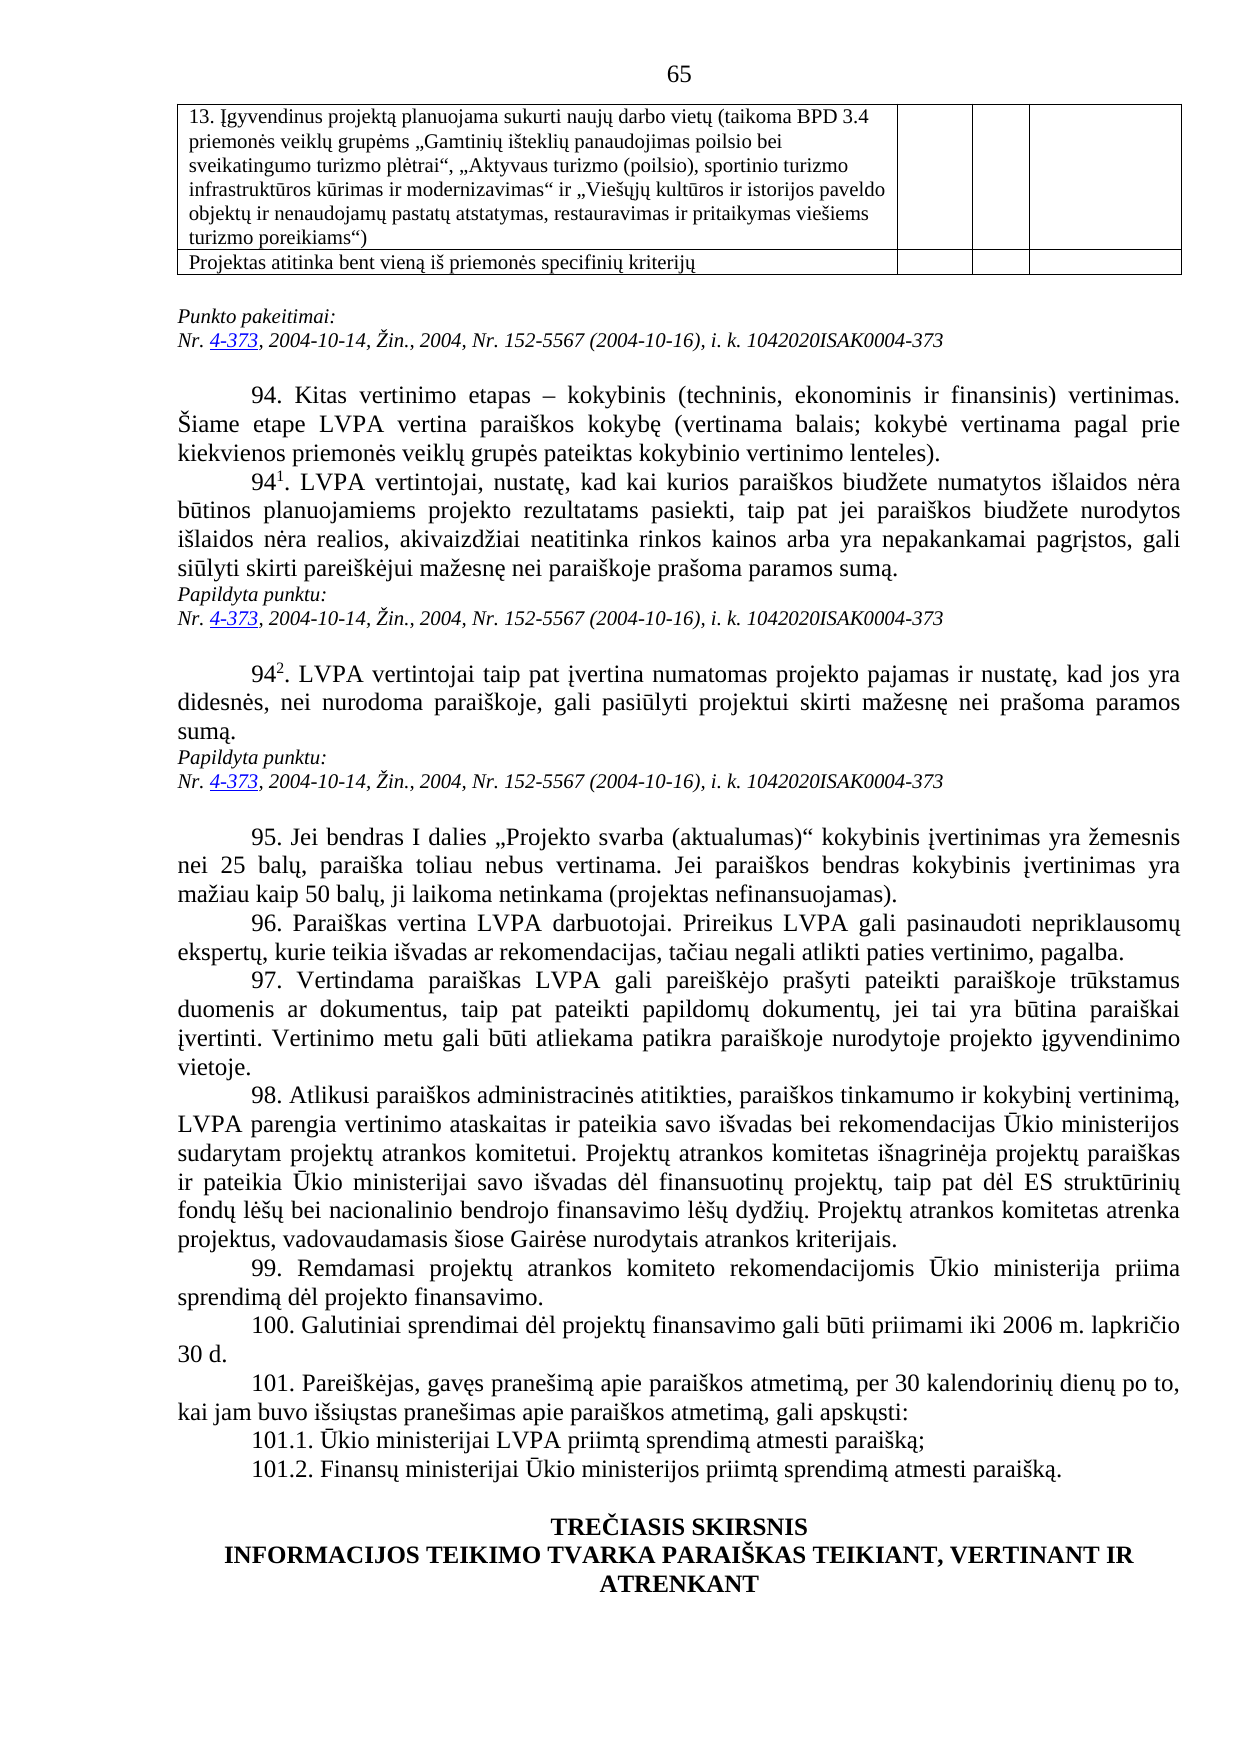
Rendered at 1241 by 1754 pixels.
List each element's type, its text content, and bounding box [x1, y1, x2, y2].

text 101.2. Finansų ministerijai Ūkio ministerijos priimtą sprendimą atmesti paraišką. [177, 1454, 1181, 1483]
text 96. Paraiškas vertina LVPA darbuotojai. Prireikus LVPA gali pasinaudoti nepriklausomų ekspertų, kurie teikia išvadas ar rekomendacijas, tačiau negali atlikti paties vertinimo, pagalba. [177, 908, 1181, 966]
table_cell [1030, 105, 1181, 249]
text 94. Kitas vertinimo etapas – kokybinis (techninis, ekonominis ir finansinis) vertinimas. Šiame etape LVPA vertina paraiškos kokybę (vertinama balais; kokybė vertinama pagal prie kiekvienos priemonės veiklų grupės pateiktas kokybinio vertinimo lenteles). [177, 381, 1181, 467]
text trečiasis skirsnis [177, 1512, 1181, 1541]
table_cell 13. Įgyvendinus projektą planuojama sukurti naujų darbo vietų (taikoma BPD 3.4 priemonės veiklų grupėms „Gamtinių išteklių panaudojimas poilsio bei sveikatingumo turizmo plėtrai“, „Aktyvaus turizmo (poilsio), sportinio turizmo infrastruktūros kūrimas ir modernizavimas“ ir „Viešųjų kultūros ir istorijos paveldo objektų ir nenaudojamų pastatų atstatymas, restauravimas ir pritaikymas viešiems turizmo poreikiams“) [178, 105, 897, 249]
text 98. Atlikusi paraiškos administracinės atitikties, paraiškos tinkamumo ir kokybinį vertinimą, LVPA parengia vertinimo ataskaitas ir pateikia savo išvadas bei rekomendacijas Ūkio ministerijos sudarytam projektų atrankos komitetui. Projektų atrankos komitetas išnagrinėja projektų paraiškas ir pateikia Ūkio ministerijai savo išvadas dėl finansuotinų projektų, taip pat dėl ES struktūrinių fondų lėšų bei nacionalinio bendrojo finansavimo lėšų dydžių. Projektų atrankos komitetas atrenka projektus, vadovaudamasis šiose Gairėse nurodytais atrankos kriterijais. [177, 1081, 1181, 1253]
table_cell Projektas atitinka bent vieną iš priemonės specifinių kriterijų [178, 250, 897, 274]
text Nr. 4-373, 2004-10-14, Žin., 2004, Nr. 152-5567 (2004-10-16), i. k. 1042020ISAK0004-373 [177, 328, 1181, 352]
table_cell [898, 250, 972, 274]
text 100. Galutiniai sprendimai dėl projektų finansavimo gali būti priimami iki 2006 m. lapkričio 30 d. [177, 1311, 1181, 1368]
table_cell [973, 105, 1029, 249]
text 101. Pareiškėjas, gavęs pranešimą apie paraiškos atmetimą, per 30 kalendorinių dienų po to, kai jam buvo išsiųstas pranešimas apie paraiškos atmetimą, gali apskųsti: [177, 1368, 1181, 1426]
text 95. Jei bendras I dalies „Projekto svarba (aktualumas)“ kokybinis įvertinimas yra žemesnis nei 25 balų, paraiška toliau nebus vertinama. Jei paraiškos bendras kokybinis įvertinimas yra mažiau kaip 50 balų, ji laikoma netinkama (projektas nefinansuojamas). [177, 822, 1181, 908]
text 101.1. Ūkio ministerijai LVPA priimtą sprendimą atmesti paraišką; [177, 1426, 1181, 1454]
text 941. LVPA vertintojai, nustatę, kad kai kurios paraiškos biudžete numatytos išlaidos nėra būtinos planuojamiems projekto rezultatams pasiekti, taip pat jei paraiškos biudžete nurodytos išlaidos nėra realios, akivaizdžiai neatitinka rinkos kainos arba yra nepakankamai pagrįstos, gali siūlyti skirti pareiškėjui mažesnę nei paraiškoje prašoma paramos sumą. [177, 467, 1181, 582]
text Nr. 4-373, 2004-10-14, Žin., 2004, Nr. 152-5567 (2004-10-16), i. k. 1042020ISAK0004-373 [177, 769, 1181, 793]
text 99. Remdamasi projektų atrankos komiteto rekomendacijomis Ūkio ministerija priima sprendimą dėl projekto finansavimo. [177, 1253, 1181, 1311]
text 97. Vertindama paraiškas LVPA gali pareiškėjo prašyti pateikti paraiškoje trūkstamus duomenis ar dokumentus, taip pat pateikti papildomų dokumentų, jei tai yra būtina paraiškai įvertinti. Vertinimo metu gali būti atliekama patikra paraiškoje nurodytoje projekto įgyvendinimo vietoje. [177, 966, 1181, 1081]
text 942. LVPA vertintojai taip pat įvertina numatomas projekto pajamas ir nustatę, kad jos yra didesnės, nei nurodoma paraiškoje, gali pasiūlyti projektui skirti mažesnę nei prašoma paramos sumą. [177, 659, 1181, 745]
text Informacijos teikimo tvarka paraiškas teikiant, vertinant ir atrEnkant [177, 1541, 1181, 1598]
text Papildyta punktu: [177, 745, 1181, 769]
text Nr. 4-373, 2004-10-14, Žin., 2004, Nr. 152-5567 (2004-10-16), i. k. 1042020ISAK0004-373 [177, 606, 1181, 630]
table_cell [1030, 250, 1181, 274]
text Punkto pakeitimai: [177, 304, 1181, 328]
table_cell [973, 250, 1029, 274]
table_cell [898, 105, 972, 249]
text Papildyta punktu: [177, 582, 1181, 606]
